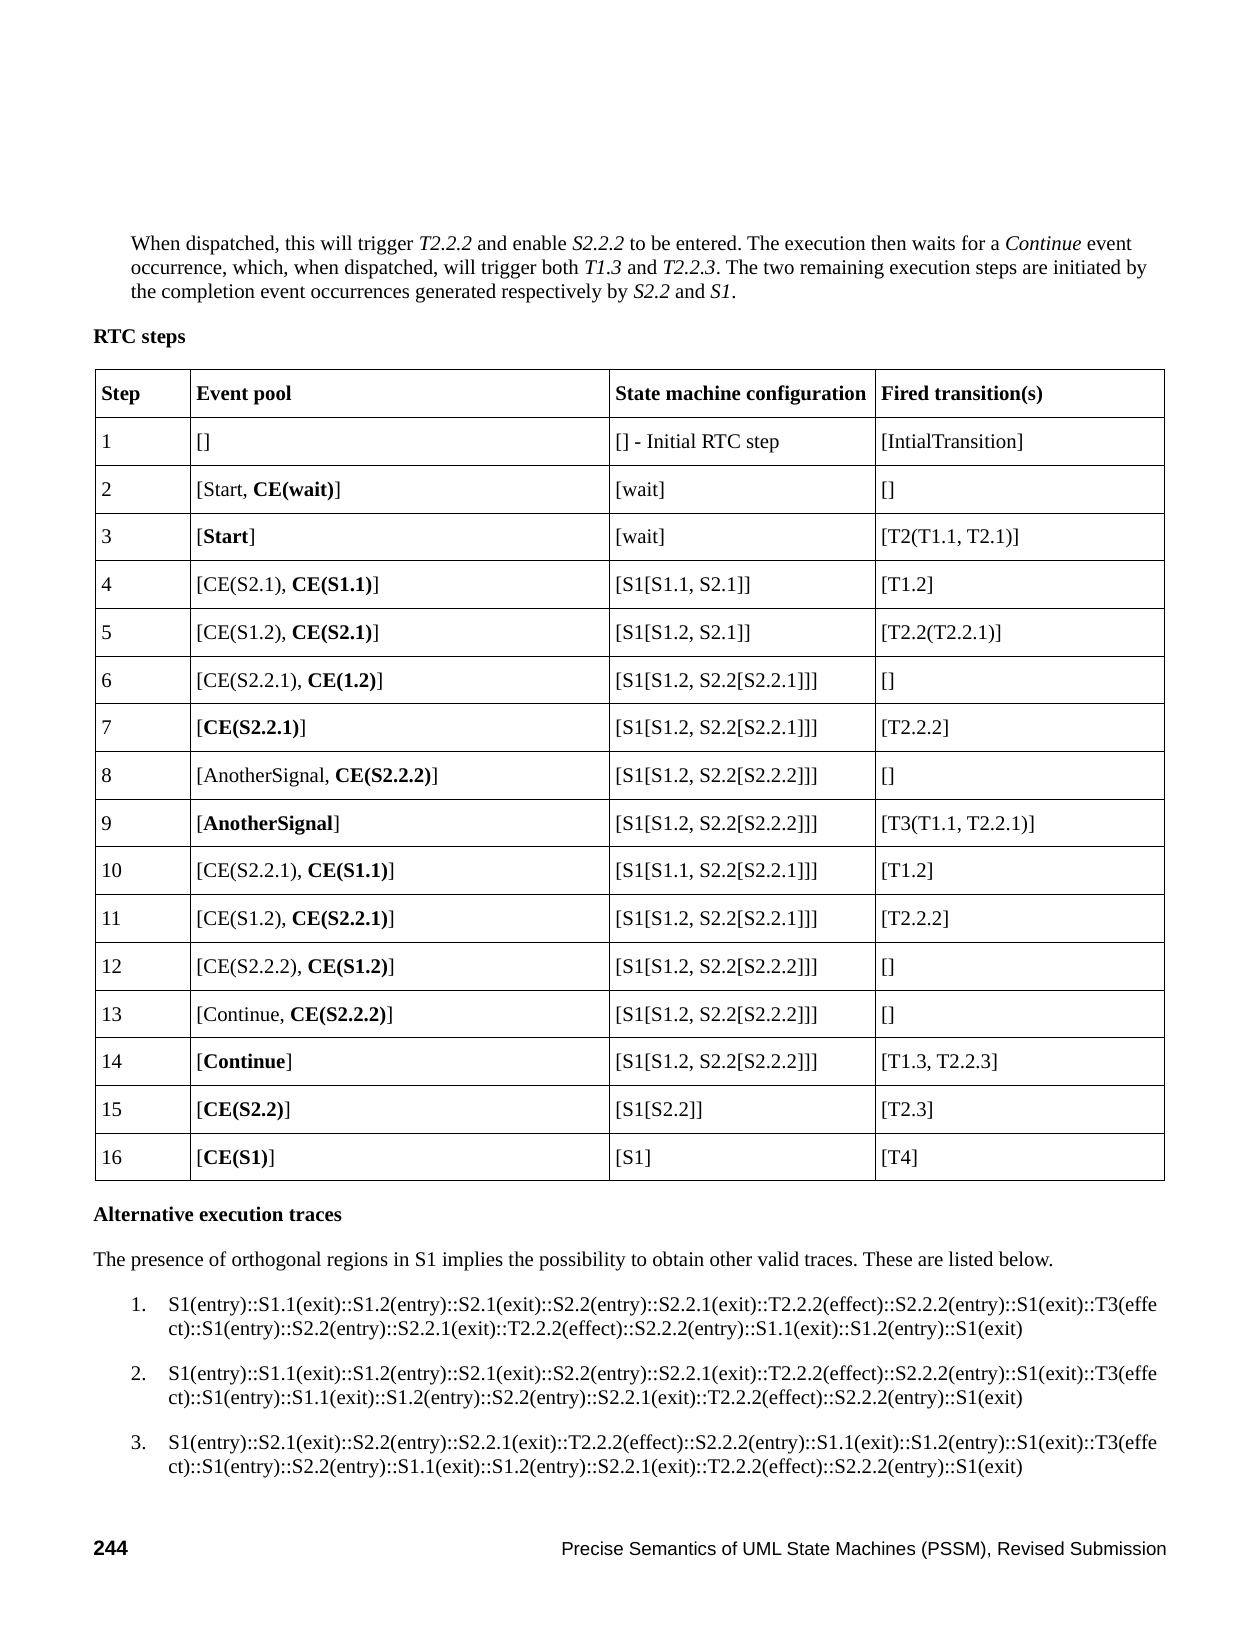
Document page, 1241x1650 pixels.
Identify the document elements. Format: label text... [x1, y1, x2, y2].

table_cell [T2.2.2] [876, 704, 1164, 751]
text Alternative execution traces [93, 1202, 1164, 1226]
table_cell [] [191, 418, 609, 465]
text When dispatched, this will trigger T2.2.2 and enable S2.2.2 to be entered. The execution then waits for a Continue event occurrence, which, when dispatched, will trigger both T1.3 and T2.2.3. The two remaining execution steps are initiated by the completion event occurrences generated respectively by S2.2 and S1. [131, 231, 1164, 303]
table_cell [Start] [191, 514, 609, 560]
table_cell [T2(T1.1, T2.1)] [876, 514, 1164, 560]
list S1(entry)::S1.1(exit)::S1.2(entry)::S2.1(exit)::S2.2(entry)::S2.2.1(exit)::T2.2.2(effect)::S2.2.2(entry)::S1(exit)::T3(effect)::S1(entry)::S2.2(entry)::S2.2.1(exit)::T2.2.2(effect)::S2.2.2(entry)::S1.1(exit)::S1.2(entry)::S1(exit) [131, 1292, 1164, 1340]
table_cell [Start, CE(wait)] [191, 466, 609, 512]
table_cell 10 [96, 847, 190, 894]
table_cell [S1] [610, 1134, 875, 1180]
table_cell 3 [96, 514, 190, 560]
table_cell 1 [96, 418, 190, 465]
table_cell [wait] [610, 466, 875, 512]
list S1(entry)::S2.1(exit)::S2.2(entry)::S2.2.1(exit)::T2.2.2(effect)::S2.2.2(entry)::S1.1(exit)::S1.2(entry)::S1(exit)::T3(effect)::S1(entry)::S2.2(entry)::S1.1(exit)::S1.2(entry)::S2.2.1(exit)::T2.2.2(effect)::S2.2.2(entry)::S1(exit) [131, 1430, 1164, 1478]
table_cell 14 [96, 1038, 190, 1085]
table_header State machine configuration [610, 370, 875, 417]
table_cell [S1[S1.2, S2.2[S2.2.2]]] [610, 943, 875, 989]
table_cell [T4] [876, 1134, 1164, 1180]
table_cell [CE(S2.2.2), CE(S1.2)] [191, 943, 609, 989]
table_cell [S1[S1.2, S2.1]] [610, 609, 875, 656]
table_cell [S1[S1.2, S2.2[S2.2.1]]] [610, 657, 875, 703]
table_cell [CE(S2.2.1)] [191, 704, 609, 751]
table_cell [wait] [610, 514, 875, 560]
table_cell [S1[S1.2, S2.2[S2.2.1]]] [610, 895, 875, 942]
table_cell [] - Initial RTC step [610, 418, 875, 465]
table_cell [CE(S2.2.1), CE(S1.1)] [191, 847, 609, 894]
table_header Step [96, 370, 190, 417]
table_cell [IntialTransition] [876, 418, 1164, 465]
table_cell [CE(S2.1), CE(S1.1)] [191, 561, 609, 608]
table_cell [T1.3, T2.2.3] [876, 1038, 1164, 1085]
list S1(entry)::S1.1(exit)::S1.2(entry)::S2.1(exit)::S2.2(entry)::S2.2.1(exit)::T2.2.2(effect)::S2.2.2(entry)::S1(exit)::T3(effect)::S1(entry)::S1.1(exit)::S1.2(entry)::S2.2(entry)::S2.2.1(exit)::T2.2.2(effect)::S2.2.2(entry)::S1(exit) [131, 1361, 1164, 1409]
table_cell [CE(S1.2), CE(S2.2.1)] [191, 895, 609, 942]
table_cell 8 [96, 752, 190, 799]
table_cell [S1[S1.2, S2.2[S2.2.1]]] [610, 704, 875, 751]
table_cell 7 [96, 704, 190, 751]
table_cell [] [876, 752, 1164, 799]
table_cell [T2.2(T2.2.1)] [876, 609, 1164, 656]
table_cell [] [876, 466, 1164, 512]
table_cell 11 [96, 895, 190, 942]
table_cell 13 [96, 991, 190, 1037]
table_cell 5 [96, 609, 190, 656]
table_header Event pool [191, 370, 609, 417]
table_cell [] [876, 657, 1164, 703]
table_cell [CE(S2.2.1), CE(1.2)] [191, 657, 609, 703]
table_cell [AnotherSignal, CE(S2.2.2)] [191, 752, 609, 799]
table_cell [Continue, CE(S2.2.2)] [191, 991, 609, 1037]
table_cell [Continue] [191, 1038, 609, 1085]
table_cell 4 [96, 561, 190, 608]
table_cell [S1[S1.2, S2.2[S2.2.2]]] [610, 800, 875, 846]
table_cell [CE(S1)] [191, 1134, 609, 1180]
table_cell 2 [96, 466, 190, 512]
table_cell [] [876, 943, 1164, 989]
table_cell [T3(T1.1, T2.2.1)] [876, 800, 1164, 846]
table_cell [AnotherSignal] [191, 800, 609, 846]
table_cell 16 [96, 1134, 190, 1180]
table_cell [T2.2.2] [876, 895, 1164, 942]
table_cell [S1[S1.1, S2.1]] [610, 561, 875, 608]
table_cell [S1[S1.2, S2.2[S2.2.2]]] [610, 991, 875, 1037]
table_cell 6 [96, 657, 190, 703]
table_cell [CE(S2.2)] [191, 1086, 609, 1133]
table_cell 15 [96, 1086, 190, 1133]
table_cell 12 [96, 943, 190, 989]
table_cell [S1[S1.2, S2.2[S2.2.2]]] [610, 1038, 875, 1085]
table_header Fired transition(s) [876, 370, 1164, 417]
text The presence of orthogonal regions in S1 implies the possibility to obtain other valid traces. These are listed below. [93, 1247, 1164, 1271]
text RTC steps [93, 324, 1164, 348]
table_cell [T1.2] [876, 847, 1164, 894]
table_cell [S1[S1.2, S2.2[S2.2.2]]] [610, 752, 875, 799]
table_cell [T2.3] [876, 1086, 1164, 1133]
table_cell [T1.2] [876, 561, 1164, 608]
table_cell [S1[S1.1, S2.2[S2.2.1]]] [610, 847, 875, 894]
table_cell [S1[S2.2]] [610, 1086, 875, 1133]
table_cell [] [876, 991, 1164, 1037]
table_cell 9 [96, 800, 190, 846]
table_cell [CE(S1.2), CE(S2.1)] [191, 609, 609, 656]
